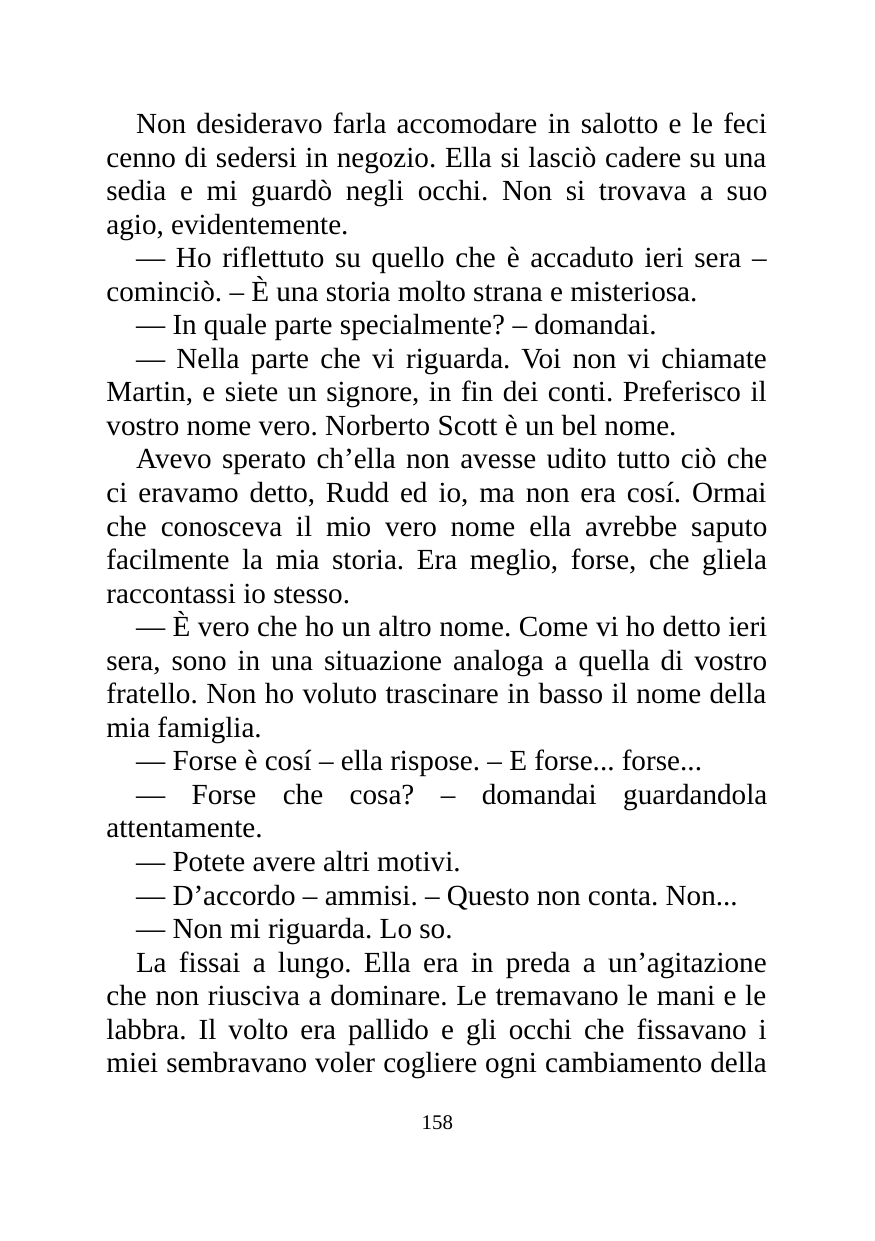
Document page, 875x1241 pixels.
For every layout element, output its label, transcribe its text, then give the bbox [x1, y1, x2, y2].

text — Forse è cosí – ella rispose. – E forse... forse... [106, 743, 768, 777]
text — Non mi riguarda. Lo so. [106, 911, 768, 945]
text — D’accordo – ammisi. – Questo non conta. Non... [106, 878, 768, 911]
text — Nella parte che vi riguarda. Voi non vi chiamate Martin, e siete un signore, in fin dei conti. Preferisco il vostro nome vero. Norberto Scott è un bel nome. [106, 341, 768, 442]
text — Ho riflettuto su quello che è accaduto ieri sera – cominciò. – È una storia molto strana e misteriosa. [106, 240, 768, 307]
text — Potete avere altri motivi. [106, 844, 768, 878]
text — È vero che ho un altro nome. Come vi ho detto ieri sera, sono in una situazione analoga a quella di vostro fratello. Non ho voluto trascinare in basso il nome della mia famiglia. [106, 609, 768, 743]
text Non desideravo farla accomodare in salotto e le feci cenno di sedersi in negozio. Ella si lasciò cadere su una sedia e mi guardò negli occhi. Non si trovava a suo agio, evidentemente. [106, 106, 768, 240]
text La fissai a lungo. Ella era in preda a un’agitazione che non riusciva a dominare. Le tremavano le mani e le labbra. Il volto era pallido e gli occhi che fissavano i miei sembravano voler cogliere ogni cambiamento della [106, 945, 768, 1079]
text — In quale parte specialmente? – domandai. [106, 307, 768, 341]
text Avevo sperato ch’ella non avesse udito tutto ciò che ci eravamo detto, Rudd ed io, ma non era cosí. Ormai che conosceva il mio vero nome ella avrebbe saputo facilmente la mia storia. Era meglio, forse, che gliela raccontassi io stesso. [106, 442, 768, 609]
text — Forse che cosa? – domandai guardandola attentamente. [106, 777, 768, 844]
